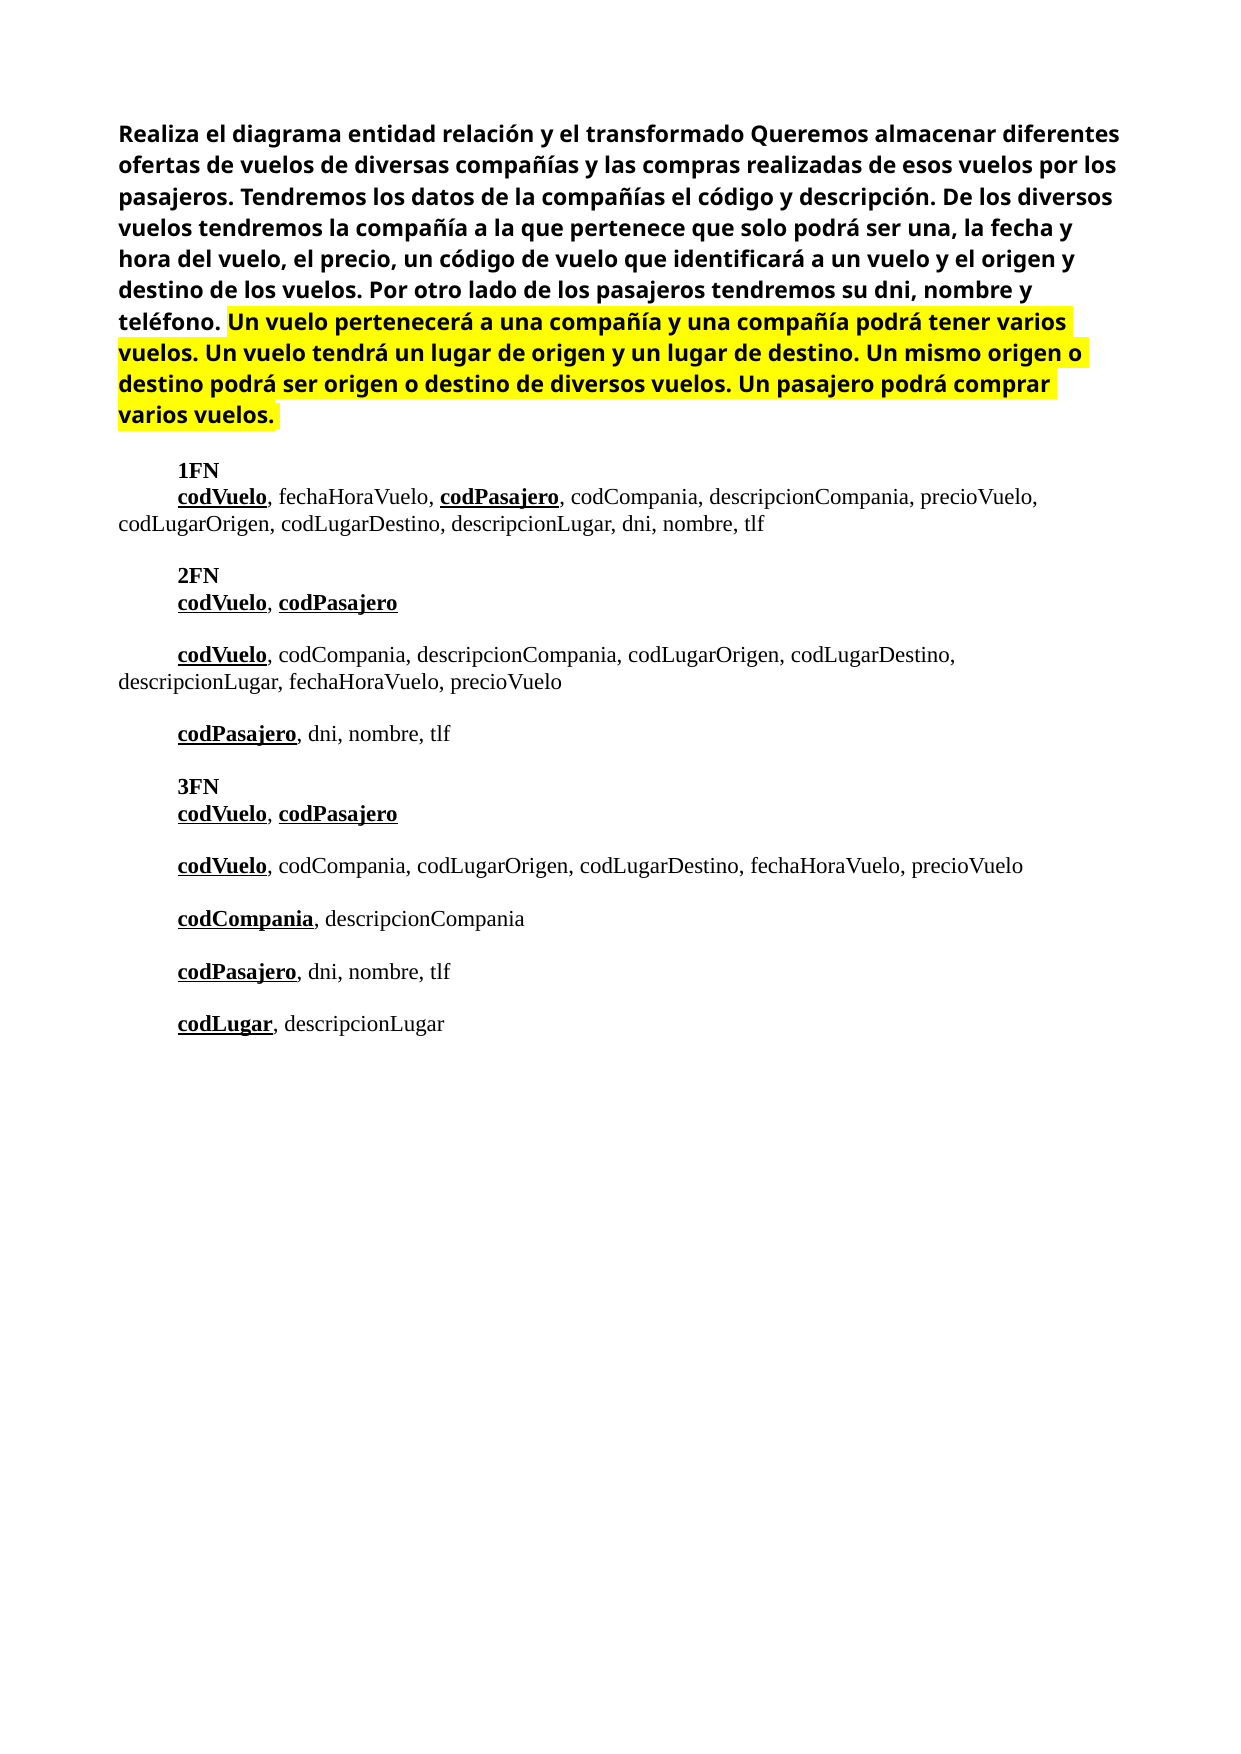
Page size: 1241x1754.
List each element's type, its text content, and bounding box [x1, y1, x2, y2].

text codLugar, descripcionLugar [118, 1010, 1122, 1037]
text codVuelo, fechaHoraVuelo, codPasajero, codCompania, descripcionCompania, precioVuelo, codLugarOrigen, codLugarDestino, descripcionLugar, dni, nombre, tlf [118, 483, 1122, 536]
text codCompania, descripcionCompania [118, 905, 1122, 931]
text codVuelo, codCompania, descripcionCompania, codLugarOrigen, codLugarDestino, descripcionLugar, fechaHoraVuelo, precioVuelo [118, 641, 1122, 694]
text Realiza el diagrama entidad relación y el transformado Queremos almacenar diferentes ofertas de vuelos de diversas compañías y las compras realizadas de esos vuelos por los pasajeros. Tendremos los datos de la compañías el código y descripción. De los diversos vuelos tendremos la compañía a la que pertenece que solo podrá ser una, la fecha y hora del vuelo, el precio, un código de vuelo que identificará a un vuelo y el origen y destino de los vuelos. Por otro lado de los pasajeros tendremos su dni, nombre y teléfono. Un vuelo pertenecerá a una compañía y una compañía podrá tener varios vuelos. Un vuelo tendrá un lugar de origen y un lugar de destino. Un mismo origen o destino podrá ser origen o destino de diversos vuelos. Un pasajero podrá comprar varios vuelos. [118, 118, 1122, 431]
text codVuelo, codCompania, codLugarOrigen, codLugarDestino, fechaHoraVuelo, precioVuelo [118, 852, 1122, 879]
text codPasajero, dni, nombre, tlf [118, 721, 1122, 747]
text 3FN [118, 773, 1122, 799]
text codVuelo, codPasajero [118, 799, 1122, 826]
text 1FN [118, 457, 1122, 483]
text 2FN [118, 562, 1122, 589]
text codVuelo, codPasajero [118, 589, 1122, 615]
text codPasajero, dni, nombre, tlf [118, 958, 1122, 984]
